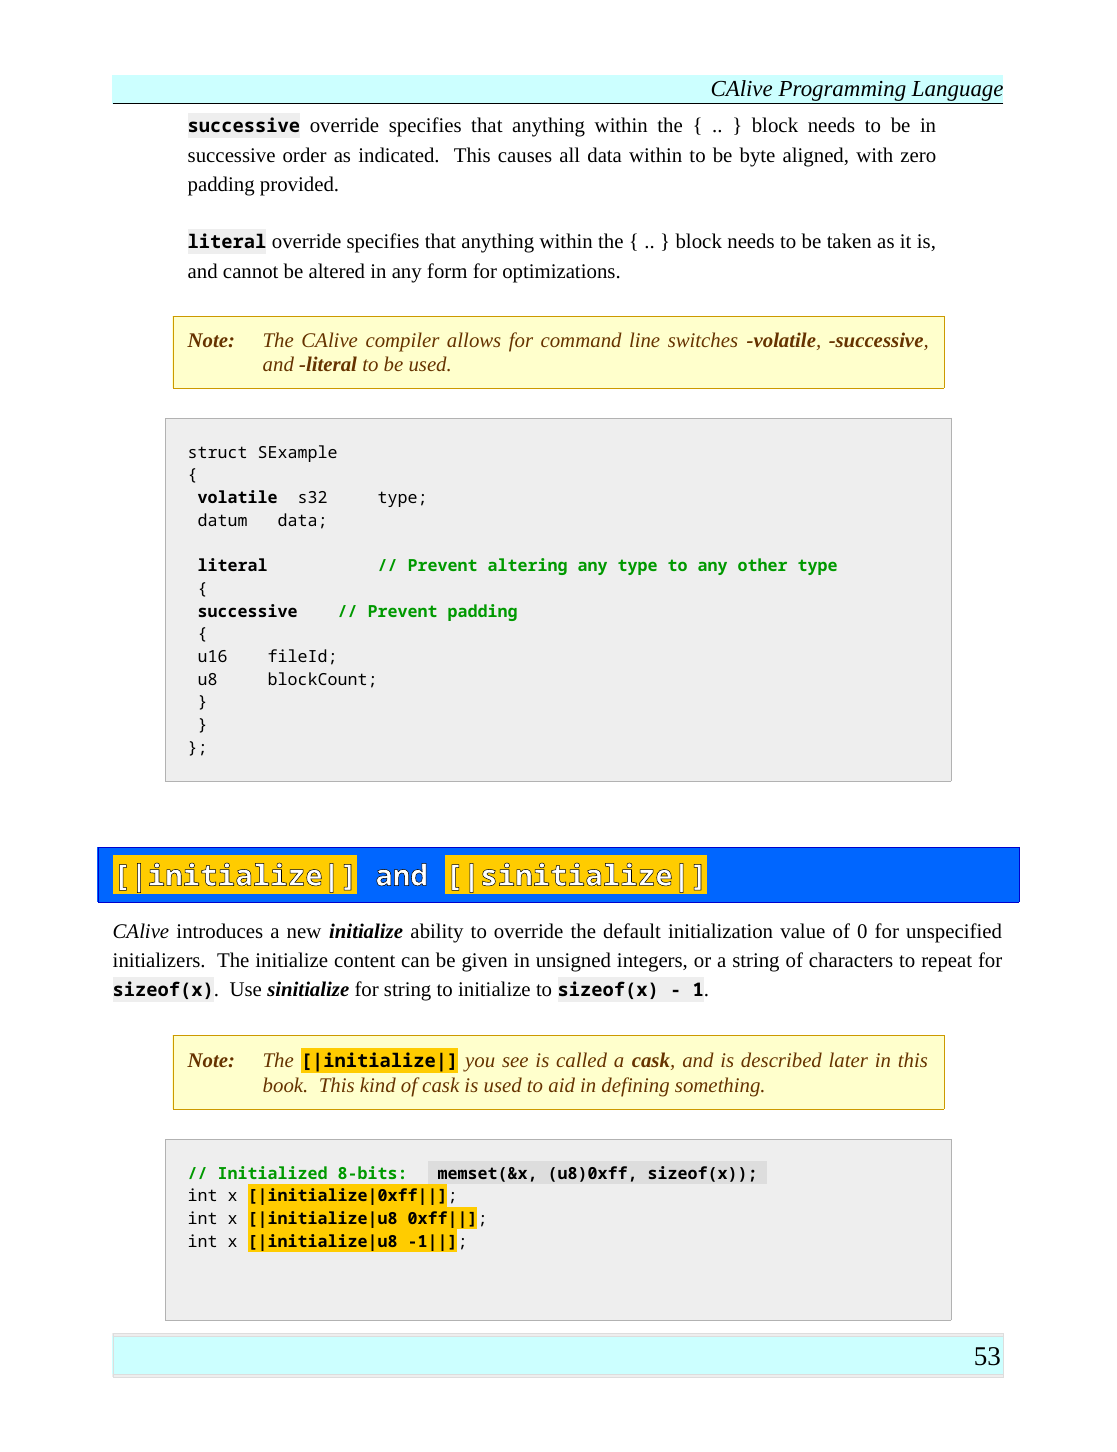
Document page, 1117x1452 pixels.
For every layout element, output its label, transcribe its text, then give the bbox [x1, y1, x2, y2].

text Note: The [|initialize|] you see is called a cask, and is described later in this book. This kind of cask is used to aid in defining something. [174, 1036, 944, 1109]
subtitle [|initialize|] and [|sinitialize|] [99, 848, 1019, 902]
text // Initialized 8-bits: memset(&x, (u8)0xff, sizeof(x)); int x [|initialize|0xff||]; int x [|initialize|u8 0xff||]; int x [|initialize|u8 -1||]; [166, 1140, 951, 1320]
text Note: The CAlive compiler allows for command line switches -volatile, -successive, and -literal to be used. [174, 317, 944, 388]
text successive override specifies that anything within the { .. } block needs to be in successive order as indicated. This causes all data within to be byte aligned, with zero padding provided. [187, 112, 938, 196]
text literal override specifies that anything within the { .. } block needs to be taken as it is, and cannot be altered in any form for optimizations. [187, 229, 938, 283]
text CAlive introduces a new initialize ability to override the default initialization value of 0 for unspecified initializers. The initialize content can be given in unsigned integers, or a string of characters to repeat for sizeof(x). Use sinitialize for string to initialize to sizeof(x) - 1. [112, 919, 1003, 1002]
text struct SExample { volatile s32 type; datum data; literal // Prevent altering any type to any other type { successive // Prevent padding { u16 fileId; u8 blockCount; } } }; [166, 419, 951, 781]
